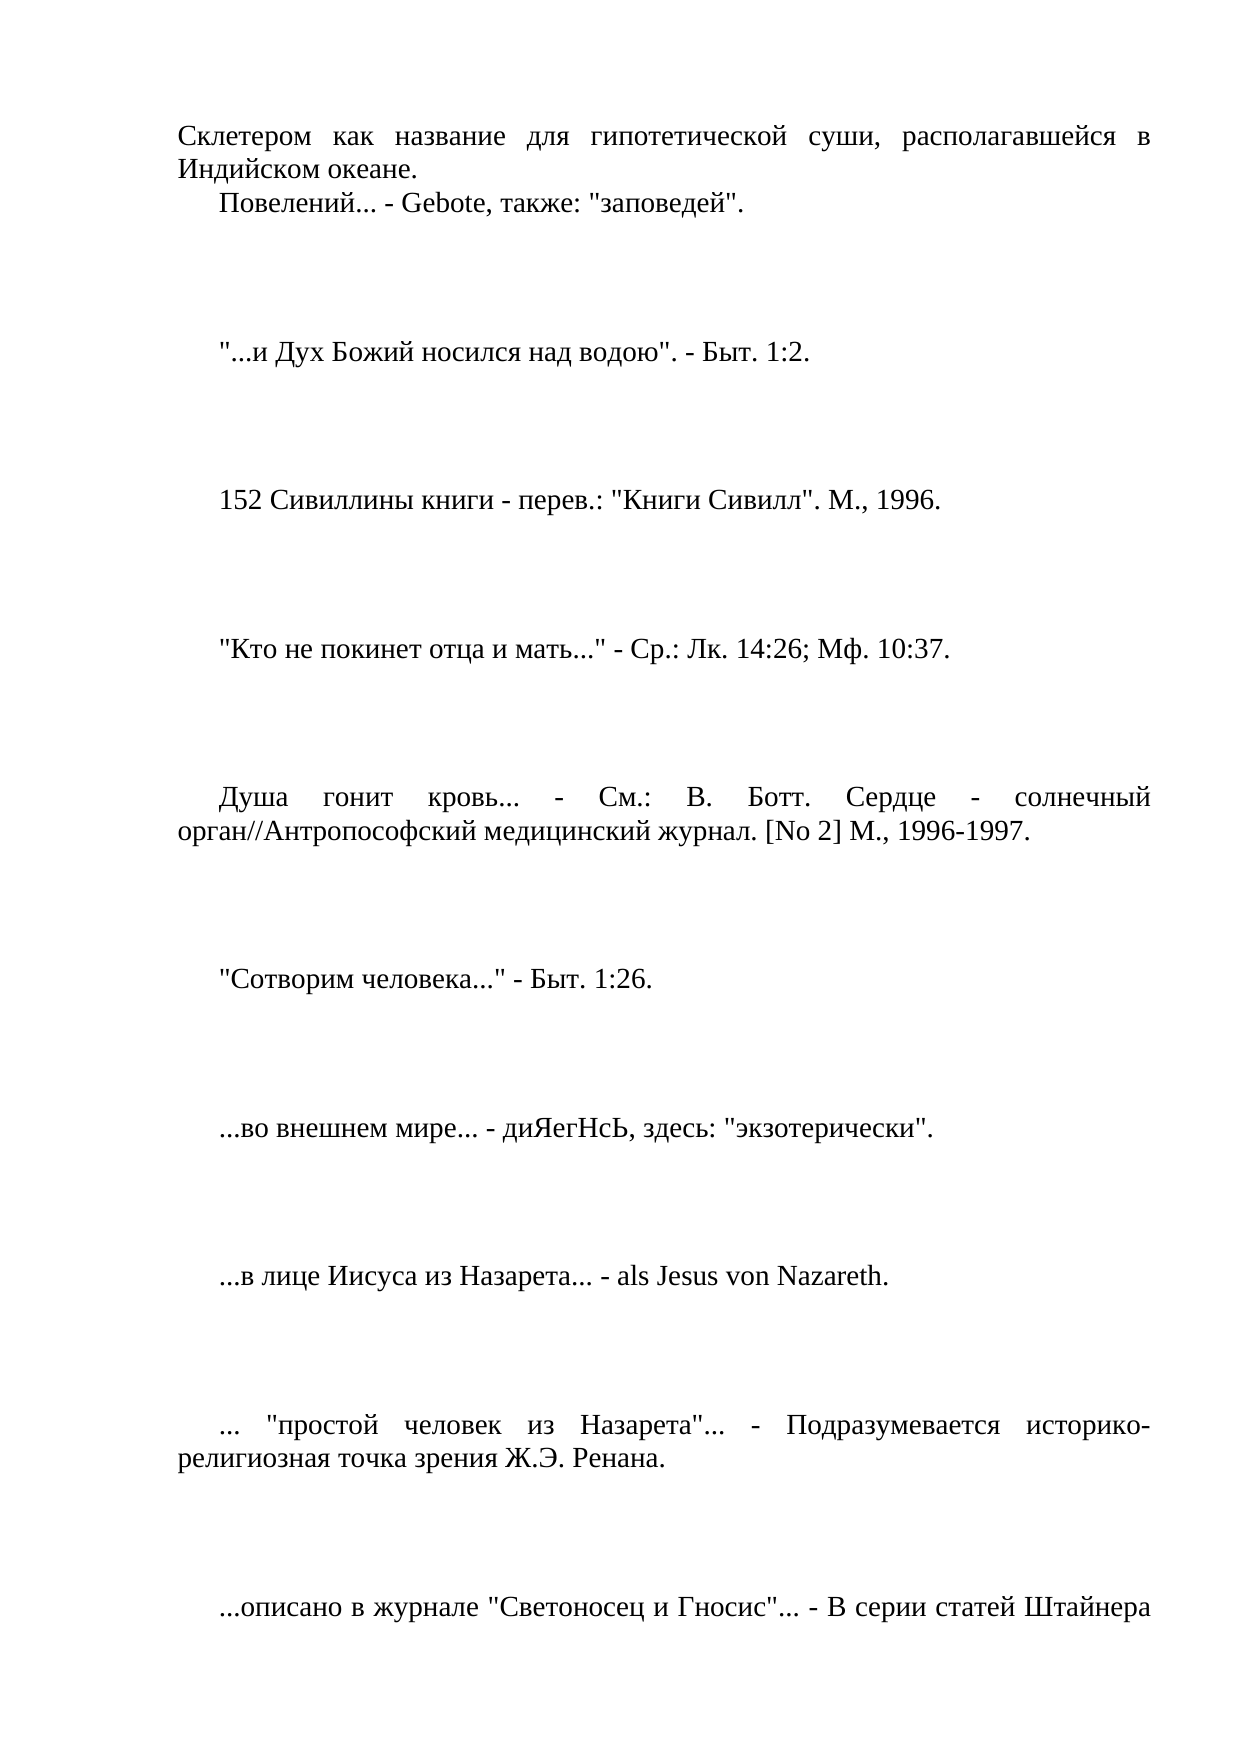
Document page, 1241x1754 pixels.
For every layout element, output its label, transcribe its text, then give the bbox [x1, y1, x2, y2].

text ... "простой человек из Назарета"... - Подразумевается историко-религиозная точка зрения Ж.Э. Ренана. [177, 1407, 1152, 1474]
text "...и Дух Божий носился над водою". - Быт. 1:2. [177, 334, 1152, 367]
text Склетером как название для гипотетической суши, располагавшейся в Индийском океане. [177, 118, 1152, 185]
text ...во внешнем мире... - диЯегНсЬ, здесь: "экзотерически". [177, 1110, 1152, 1143]
text ...в лице Иисуса из Назарета... - als Jesus von Nazareth. [177, 1258, 1152, 1292]
text "Кто не покинет отца и мать..." - Ср.: Лк. 14:26; Мф. 10:37. [177, 631, 1152, 664]
text Повелений... - Gebote, также: "заповедей". [177, 185, 1152, 219]
text Душа гонит кровь... - См.: В. Ботт. Сердце - солнечный орган//Антропософский медицинский журнал. [No 2] М., 1996-1997. [177, 779, 1152, 846]
text 152 Сивиллины книги - перев.: "Книги Сивилл". М., 1996. [177, 482, 1152, 516]
text "Сотворим человека..." - Быт. 1:26. [177, 961, 1152, 995]
text ...описано в журнале "Светоносец и Гносис"... - В серии статей Штайнера [177, 1589, 1152, 1623]
